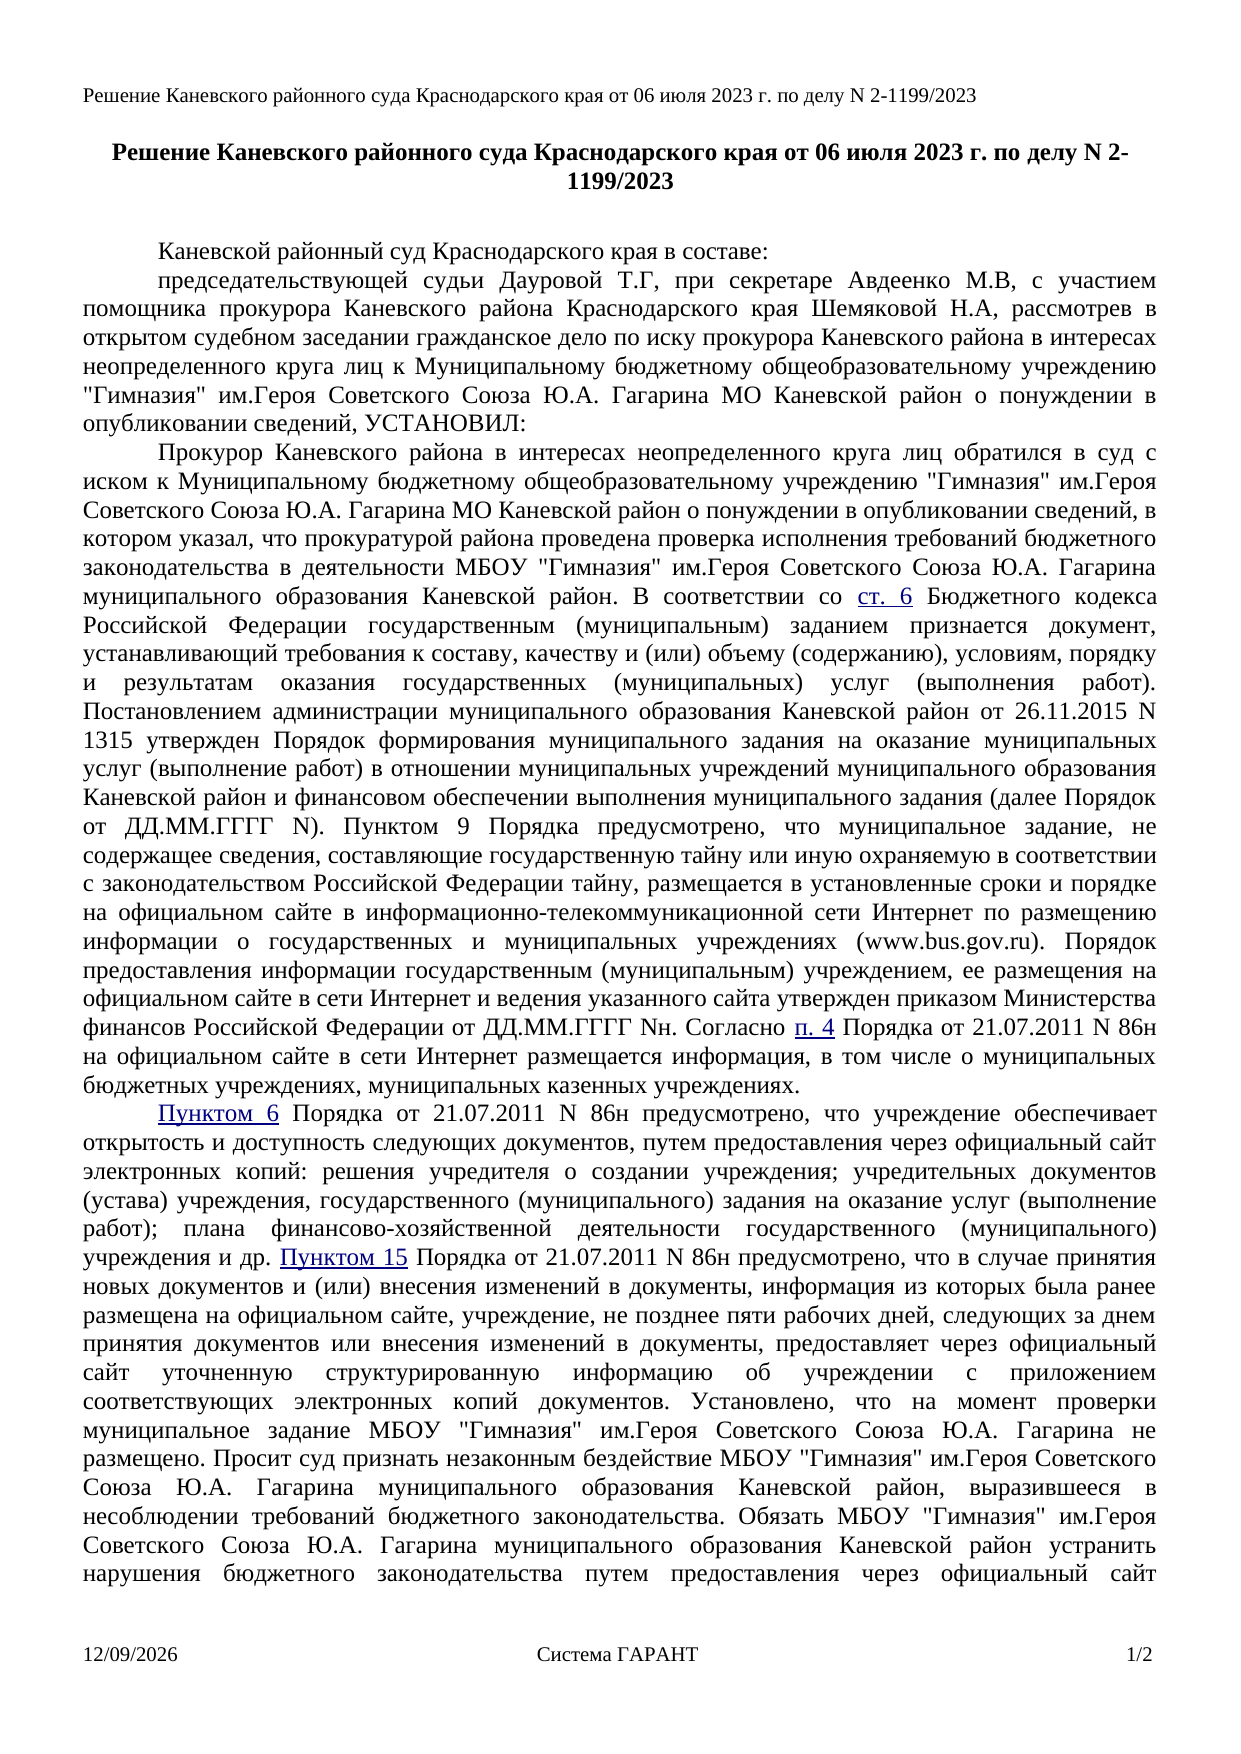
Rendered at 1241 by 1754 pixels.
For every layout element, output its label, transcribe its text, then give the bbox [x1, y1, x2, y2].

text Пунктом 6 Порядка от 21.07.2011 N 86н предусмотрено, что учреждение обеспечивает открытость и доступность следующих документов, путем предоставления через официальный сайт электронных копий: решения учредителя о создании учреждения; учредительных документов (устава) учреждения, государственного (муниципального) задания на оказание услуг (выполнение работ); плана финансово-хозяйственной деятельности государственного (муниципального) учреждения и др. Пунктом 15 Порядка от 21.07.2011 N 86н предусмотрено, что в случае принятия новых документов и (или) внесения изменений в документы, информация из которых была ранее размещена на официальном сайте, учреждение, не позднее пяти рабочих дней, следующих за днем принятия документов или внесения изменений в документы, предоставляет через официальный сайт уточненную структурированную информацию об учреждении с приложением соответствующих электронных копий документов. Установлено, что на момент проверки муниципальное задание МБОУ "Гимназия" им.Героя Советского Союза Ю.А. Гагарина не размещено. Просит суд признать незаконным бездействие МБОУ "Гимназия" им.Героя Советского Союза Ю.А. Гагарина муниципального образования Каневской район, выразившееся в несоблюдении требований бюджетного законодательства. Обязать МБОУ "Гимназия" им.Героя Советского Союза Ю.А. Гагарина муниципального образования Каневской район устранить нарушения бюджетного законодательства путем предоставления через официальный сайт [83, 1098, 1157, 1587]
text Каневской районный суд Краснодарского края в составе: [83, 236, 1157, 265]
text Прокурор Каневского района в интересах неопределенного круга лиц обратился в суд с иском к Муниципальному бюджетному общеобразовательному учреждению "Гимназия" им.Героя Советского Союза Ю.А. Гагарина МО Каневской район о понуждении в опубликовании сведений, в котором указал, что прокуратурой района проведена проверка исполнения требований бюджетного законодательства в деятельности МБОУ "Гимназия" им.Героя Советского Союза Ю.А. Гагарина муниципального образования Каневской район. В соответствии со ст. 6 Бюджетного кодекса Российской Федерации государственным (муниципальным) заданием признается документ, устанавливающий требования к составу, качеству и (или) объему (содержанию), условиям, порядку и результатам оказания государственных (муниципальных) услуг (выполнения работ). Постановлением администрации муниципального образования Каневской район от 26.11.2015 N 1315 утвержден Порядок формирования муниципального задания на оказание муниципальных услуг (выполнение работ) в отношении муниципальных учреждений муниципального образования Каневской район и финансовом обеспечении выполнения муниципального задания (далее Порядок от ДД.ММ.ГГГГ N). Пунктом 9 Порядка предусмотрено, что муниципальное задание, не содержащее сведения, составляющие государственную тайну или иную охраняемую в соответствии с законодательством Российской Федерации тайну, размещается в установленные сроки и порядке на официальном сайте в информационно-телекоммуникационной сети Интернет по размещению информации о государственных и муниципальных учреждениях (www.bus.gov.ru). Порядок предоставления информации государственным (муниципальным) учреждением, ее размещения на официальном сайте в сети Интернет и ведения указанного сайта утвержден приказом Министерства финансов Российской Федерации от ДД.ММ.ГГГГ Nн. Согласно п. 4 Порядка от 21.07.2011 N 86н на официальном сайте в сети Интернет размещается информация, в том числе о муниципальных бюджетных учреждениях, муниципальных казенных учреждениях. [83, 437, 1157, 1098]
subtitle Решение Каневского районного суда Краснодарского края от 06 июля 2023 г. по делу N 2-1199/2023 [83, 137, 1157, 195]
text председательствующей судьи Дауровой Т.Г, при секретаре Авдеенко М.В, с участием помощника прокурора Каневского района Краснодарского края Шемяковой Н.А, рассмотрев в открытом судебном заседании гражданское дело по иску прокурора Каневского района в интересах неопределенного круга лиц к Муниципальному бюджетному общеобразовательному учреждению "Гимназия" им.Героя Советского Союза Ю.А. Гагарина МО Каневской район о понуждении в опубликовании сведений, УСТАНОВИЛ: [83, 265, 1157, 437]
